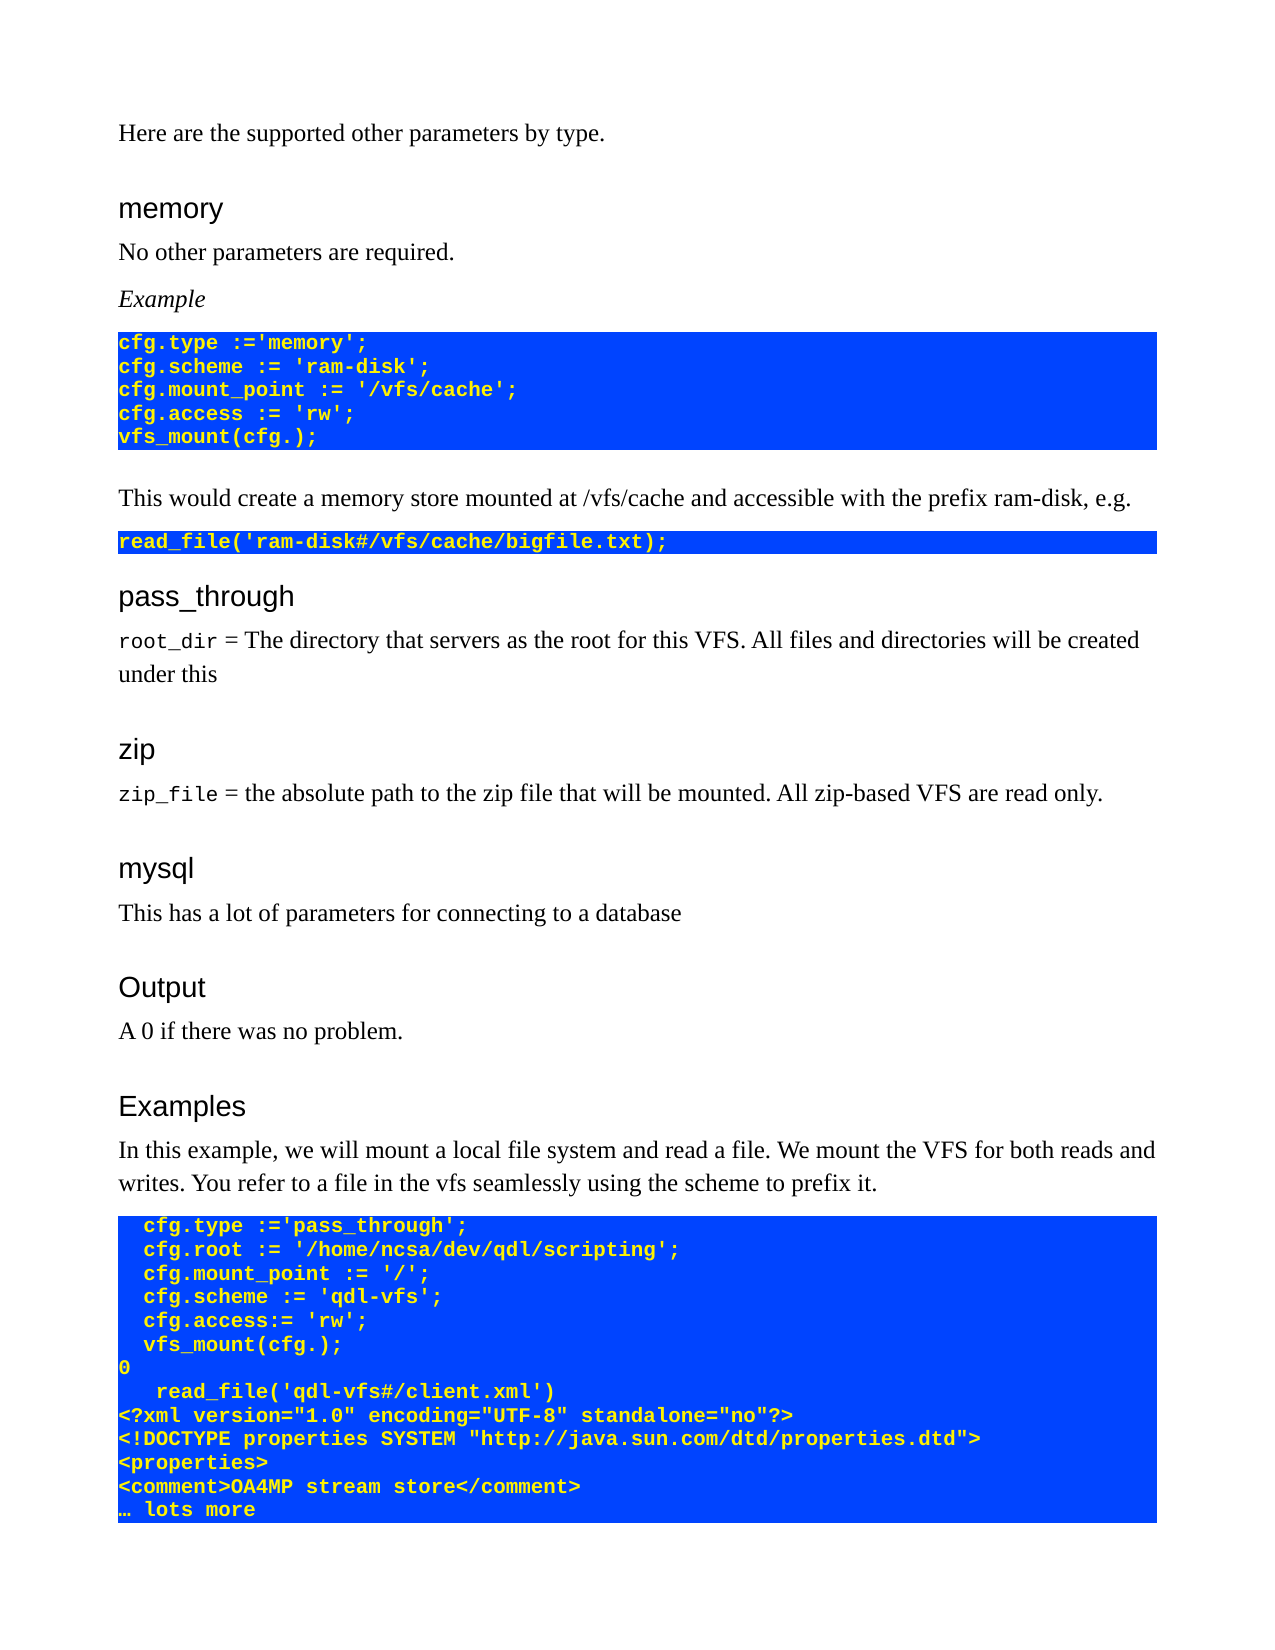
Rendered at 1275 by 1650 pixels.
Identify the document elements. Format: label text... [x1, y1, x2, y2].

text Example [118, 284, 1157, 313]
text cfg.access := 'rw'; [118, 403, 1157, 427]
text cfg.type :='memory'; [118, 332, 1157, 356]
subtitle pass_through [118, 579, 1157, 613]
text cfg.scheme := 'ram-disk'; [118, 356, 1157, 379]
subtitle Output [118, 970, 1157, 1004]
text <comment>OA4MP stream store</comment> [118, 1476, 1157, 1499]
text <!DOCTYPE properties SYSTEM "http://java.sun.com/dtd/properties.dtd"> [118, 1428, 1157, 1452]
text cfg.root := '/home/ncsa/dev/qdl/scripting'; [118, 1239, 1157, 1263]
text In this example, we will mount a local file system and read a file. We mount the VFS for both reads and writes. You refer to a file in the vfs seamlessly using the scheme to prefix it. [118, 1135, 1157, 1197]
subtitle mysql [118, 852, 1157, 885]
text A 0 if there was no problem. [118, 1016, 1157, 1045]
text No other parameters are required. [118, 237, 1157, 266]
text cfg.type :='pass_through'; [118, 1216, 1157, 1239]
text root_dir = The directory that servers as the root for this VFS. All files and directories will be created under this [118, 626, 1157, 688]
subtitle zip [118, 732, 1157, 766]
text vfs_mount(cfg.); [118, 427, 1157, 450]
text read_file('ram-disk#/vfs/cache/bigfile.txt); [118, 531, 1157, 554]
text cfg.access:= 'rw'; [118, 1310, 1157, 1334]
text cfg.scheme := 'qdl-vfs'; [118, 1286, 1157, 1310]
text vfs_mount(cfg.); [118, 1334, 1157, 1357]
text This has a lot of parameters for connecting to a database [118, 898, 1157, 926]
text <properties> [118, 1452, 1157, 1476]
text cfg.mount_point := '/'; [118, 1263, 1157, 1286]
text <?xml version="1.0" encoding="UTF-8" standalone="no"?> [118, 1405, 1157, 1428]
text read_file('qdl-vfs#/client.xml') [118, 1381, 1157, 1405]
subtitle Examples [118, 1089, 1157, 1122]
text Here are the supported other parameters by type. [118, 118, 1157, 147]
text This would create a memory store mounted at /vfs/cache and accessible with the prefix ram-disk, e.g. [118, 450, 1157, 512]
text … lots more [118, 1499, 1157, 1523]
text 0 [118, 1357, 1157, 1381]
text cfg.mount_point := '/vfs/cache'; [118, 379, 1157, 403]
subtitle memory [118, 191, 1157, 224]
text zip_file = the absolute path to the zip file that will be mounted. All zip-based VFS are read only. [118, 778, 1157, 808]
